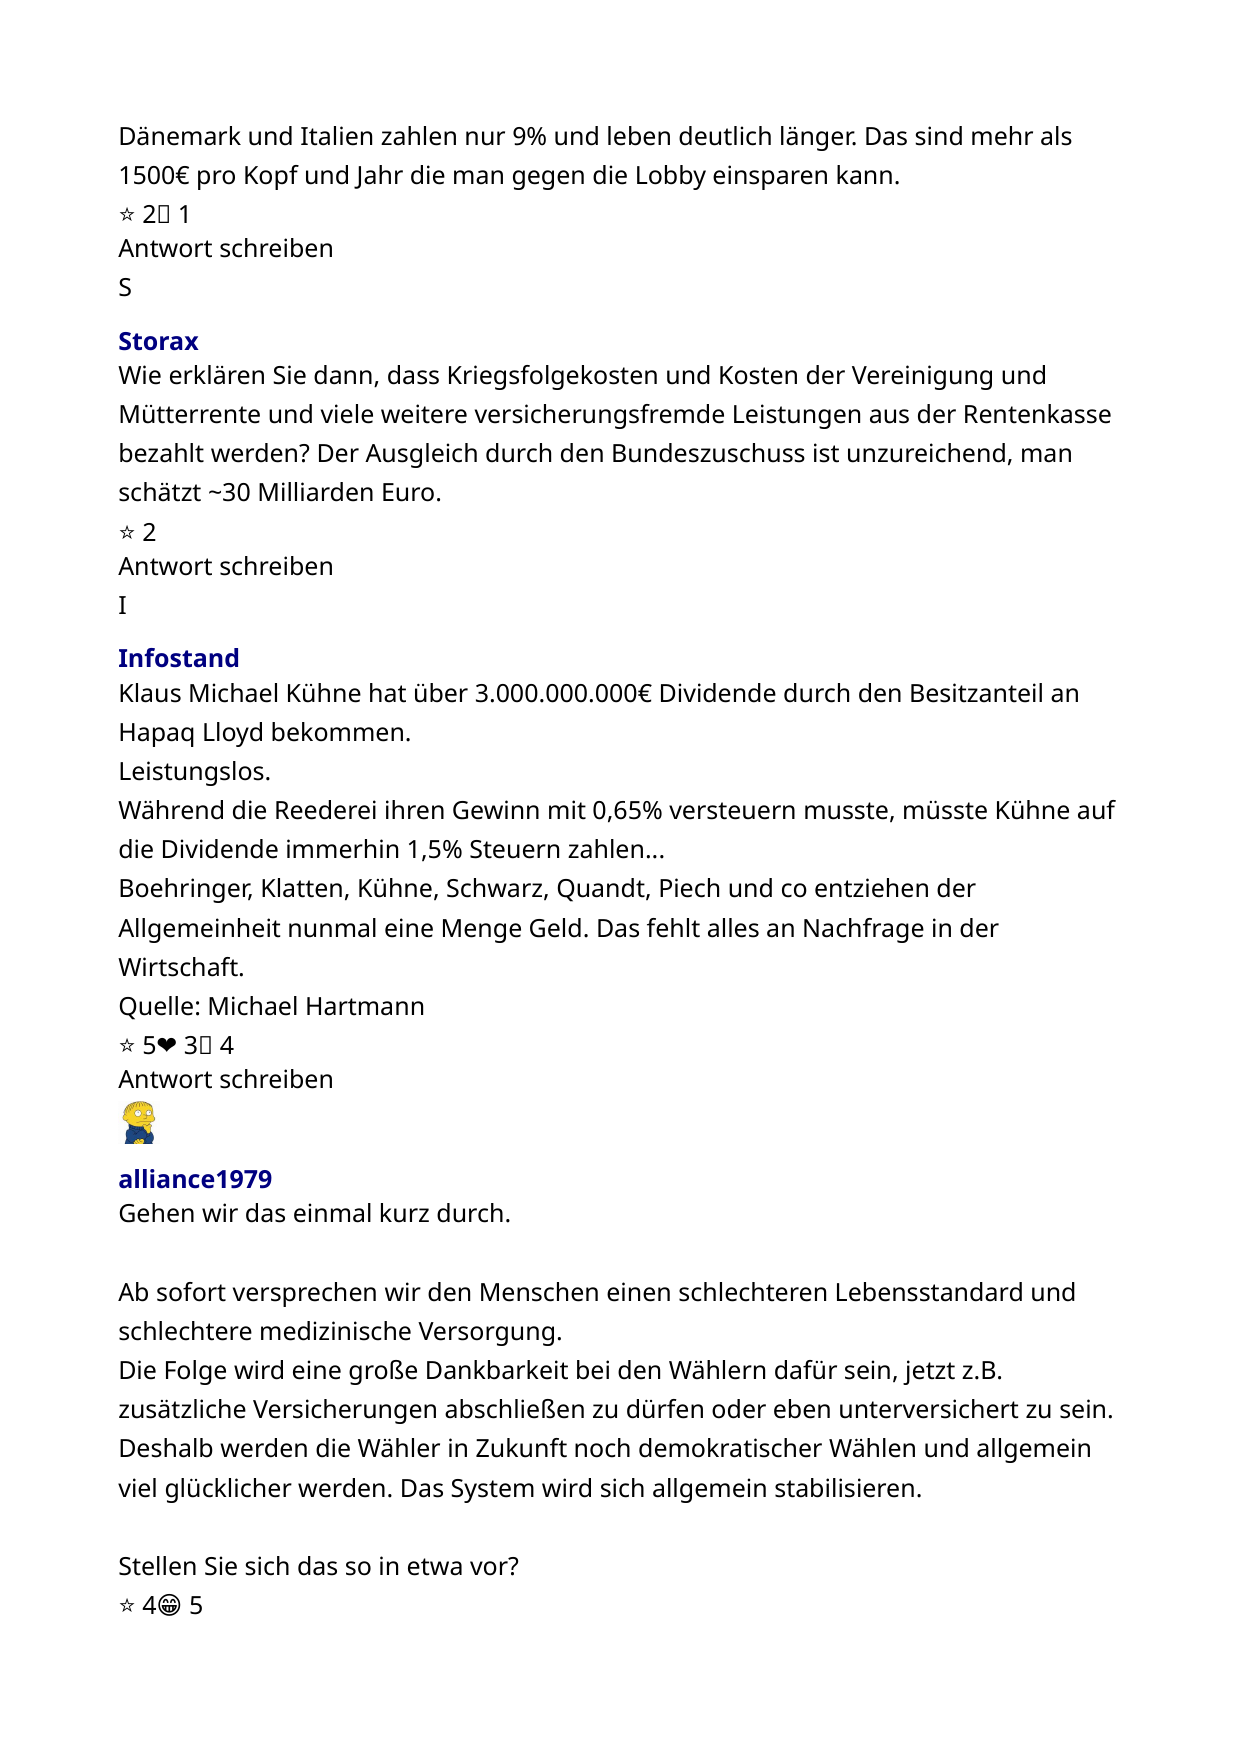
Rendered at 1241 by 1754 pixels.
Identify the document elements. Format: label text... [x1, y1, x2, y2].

subtitle Infostand [118, 641, 1122, 675]
text Quelle: Michael Hartmann [118, 988, 1122, 1023]
text Gehen wir das einmal kurz durch. Ab sofort versprechen wir den Menschen einen schlechteren Lebensstandard und schlechtere medizinische Versorgung. Die Folge wird eine große Dankbarkeit bei den Wählern dafür sein, jetzt z.B. zusätzliche Versicherungen abschließen zu dürfen oder eben unterversichert zu sein. Deshalb werden die Wähler in Zukunft noch demokratischer Wählen und allgemein viel glücklicher werden. Das System wird sich allgemein stabilisieren. Stellen Sie sich das so in etwa vor? [118, 1196, 1122, 1583]
text I [118, 587, 1122, 621]
subtitle alliance1979 [118, 1162, 1122, 1196]
subtitle Storax [118, 323, 1122, 357]
text Leistungslos. [118, 753, 1122, 788]
text Antwort schreiben [118, 548, 1122, 582]
text Antwort schreiben [118, 231, 1122, 264]
text ⭐️ 5❤️ 3🤨 4 [118, 1028, 1122, 1062]
text Wie erklären Sie dann, dass Kriegsfolgekosten und Kosten der Vereinigung und Mütterrente und viele weitere versicherungsfremde Leistungen aus der Rentenkasse bezahlt werden? Der Ausgleich durch den Bundeszuschuss ist unzureichend, man schätzt ~30 Milliarden Euro. [118, 357, 1122, 509]
text Antwort schreiben [118, 1062, 1122, 1096]
text ⭐️ 2 [118, 514, 1122, 548]
text Dänemark und Italien zahlen nur 9% und leben deutlich länger. Das sind mehr als 1500€ pro Kopf und Jahr die man gegen die Lobby einsparen kann. [118, 118, 1122, 191]
text Boehringer, Klatten, Kühne, Schwarz, Quandt, Piech und co entziehen der Allgemeinheit nunmal eine Menge Geld. Das fehlt alles an Nachfrage in der Wirtschaft. [118, 871, 1122, 983]
text ⭐️ 2🙁 1 [118, 196, 1122, 231]
picture [118, 1101, 161, 1144]
text Klaus Michael Kühne hat über 3.000.000.000€ Dividende durch den Besitzanteil an Hapaq Lloyd bekommen. [118, 675, 1122, 748]
text S [118, 270, 1122, 304]
text ⭐️ 4😁 5 [118, 1588, 1122, 1622]
text Während die Reederei ihren Gewinn mit 0,65% versteuern musste, müsste Kühne auf die Dividende immerhin 1,5% Steuern zahlen... [118, 793, 1122, 866]
